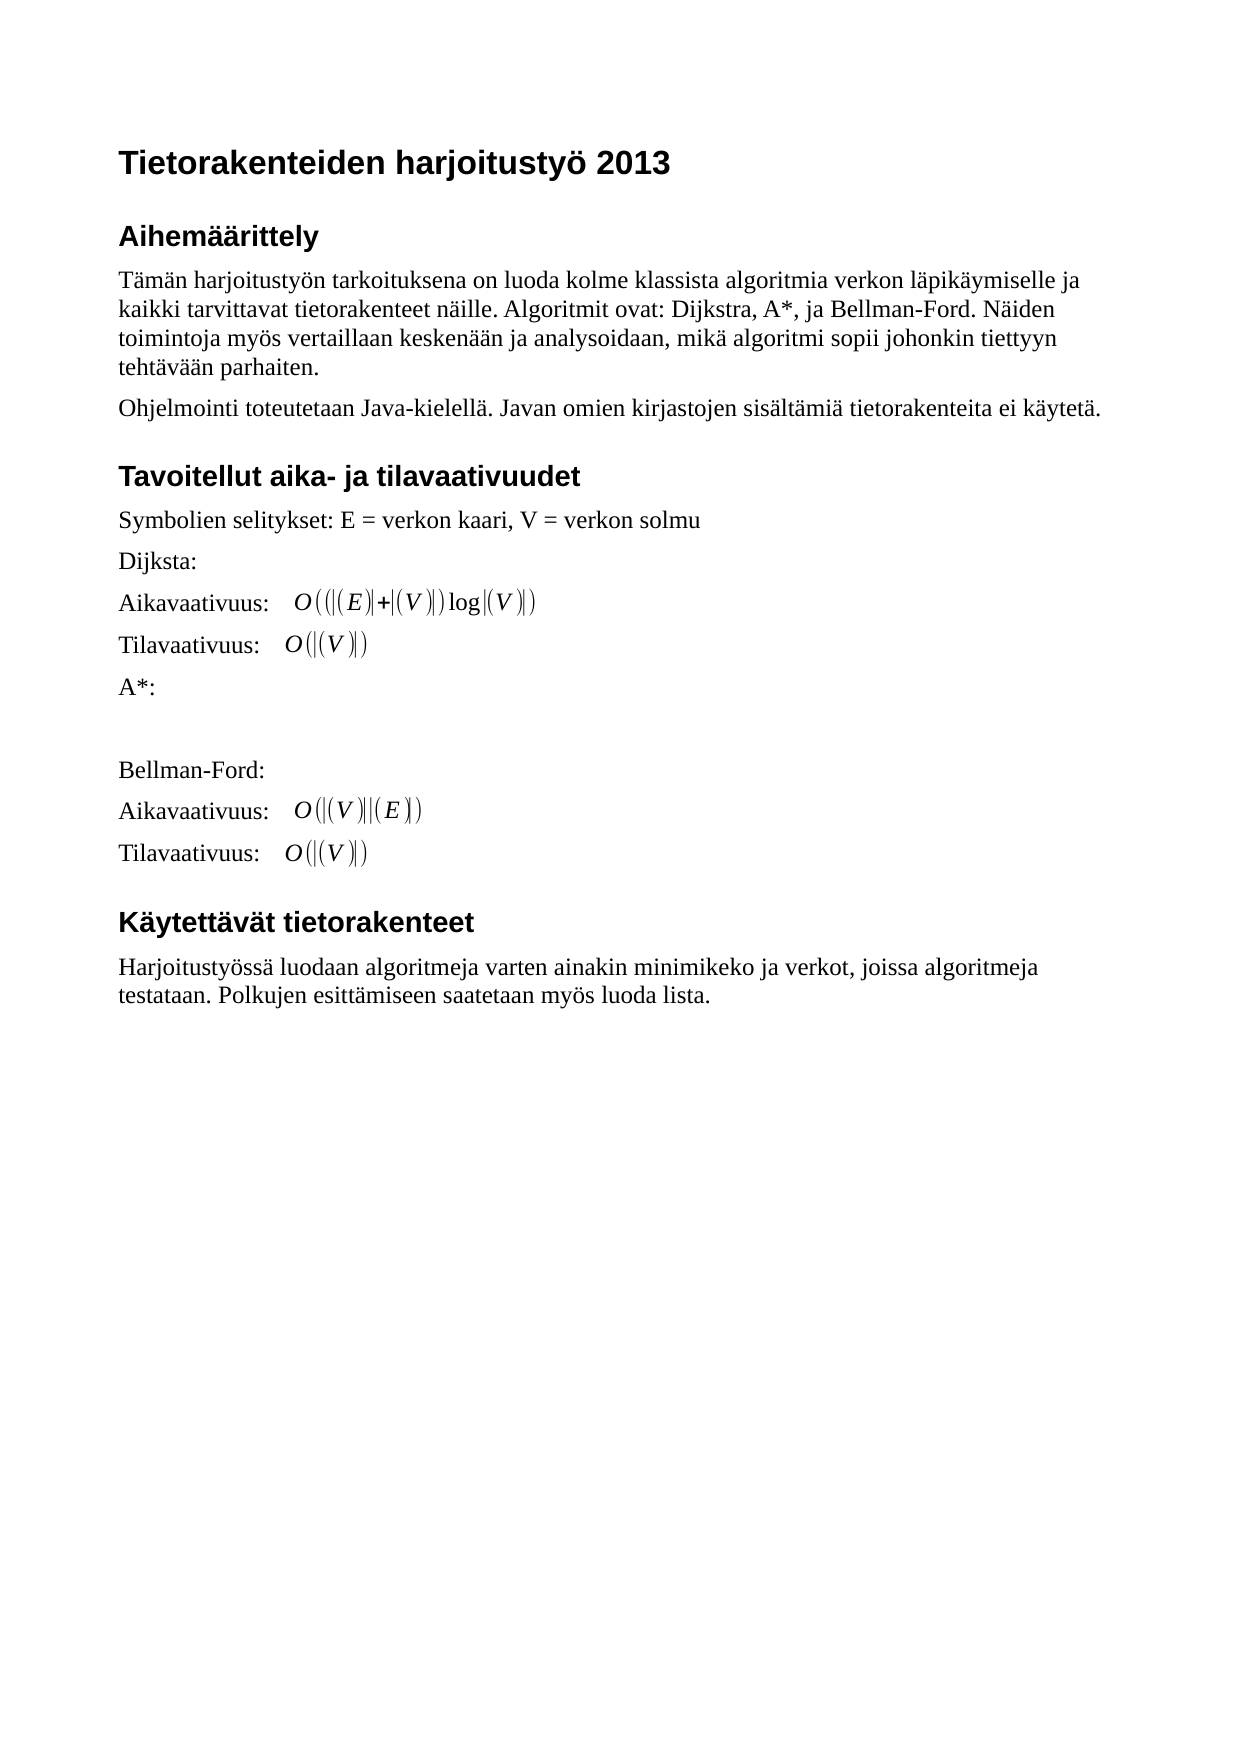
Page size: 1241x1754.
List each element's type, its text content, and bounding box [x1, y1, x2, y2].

text Aikavaativuus: [118, 796, 1122, 826]
text Harjoitustyössä luodaan algoritmeja varten ainakin minimikeko ja verkot, joissa algoritmeja testataan. Polkujen esittämiseen saatetaan myös luoda lista. [118, 952, 1122, 1009]
text A*: [118, 672, 1122, 701]
text Tilavaativuus: [118, 630, 1122, 660]
subtitle Aihemäärittely [118, 219, 1122, 253]
text Bellman-Ford: [118, 755, 1122, 783]
subtitle Tavoitellut aika- ja tilavaativuudet [118, 459, 1122, 493]
text Tämän harjoitustyön tarkoituksena on luoda kolme klassista algoritmia verkon läpikäymiselle ja kaikki tarvittavat tietorakenteet näille. Algoritmit ovat: Dijkstra, A*, ja Bellman-Ford. Näiden toimintoja myös vertaillaan keskenään ja analysoidaan, mikä algoritmi sopii johonkin tiettyyn tehtävään parhaiten. [118, 265, 1122, 380]
text Ohjelmointi toteutetaan Java-kielellä. Javan omien kirjastojen sisältämiä tietorakenteita ei käytetä. [118, 393, 1122, 422]
text Tilavaativuus: [118, 838, 1122, 868]
text Symbolien selitykset: E = verkon kaari, V = verkon solmu [118, 505, 1122, 534]
subtitle Tietorakenteiden harjoitustyö 2013 [118, 143, 1122, 182]
text Dijksta: [118, 546, 1122, 575]
subtitle Käytettävät tietorakenteet [118, 906, 1122, 939]
text Aikavaativuus: [118, 588, 1122, 617]
